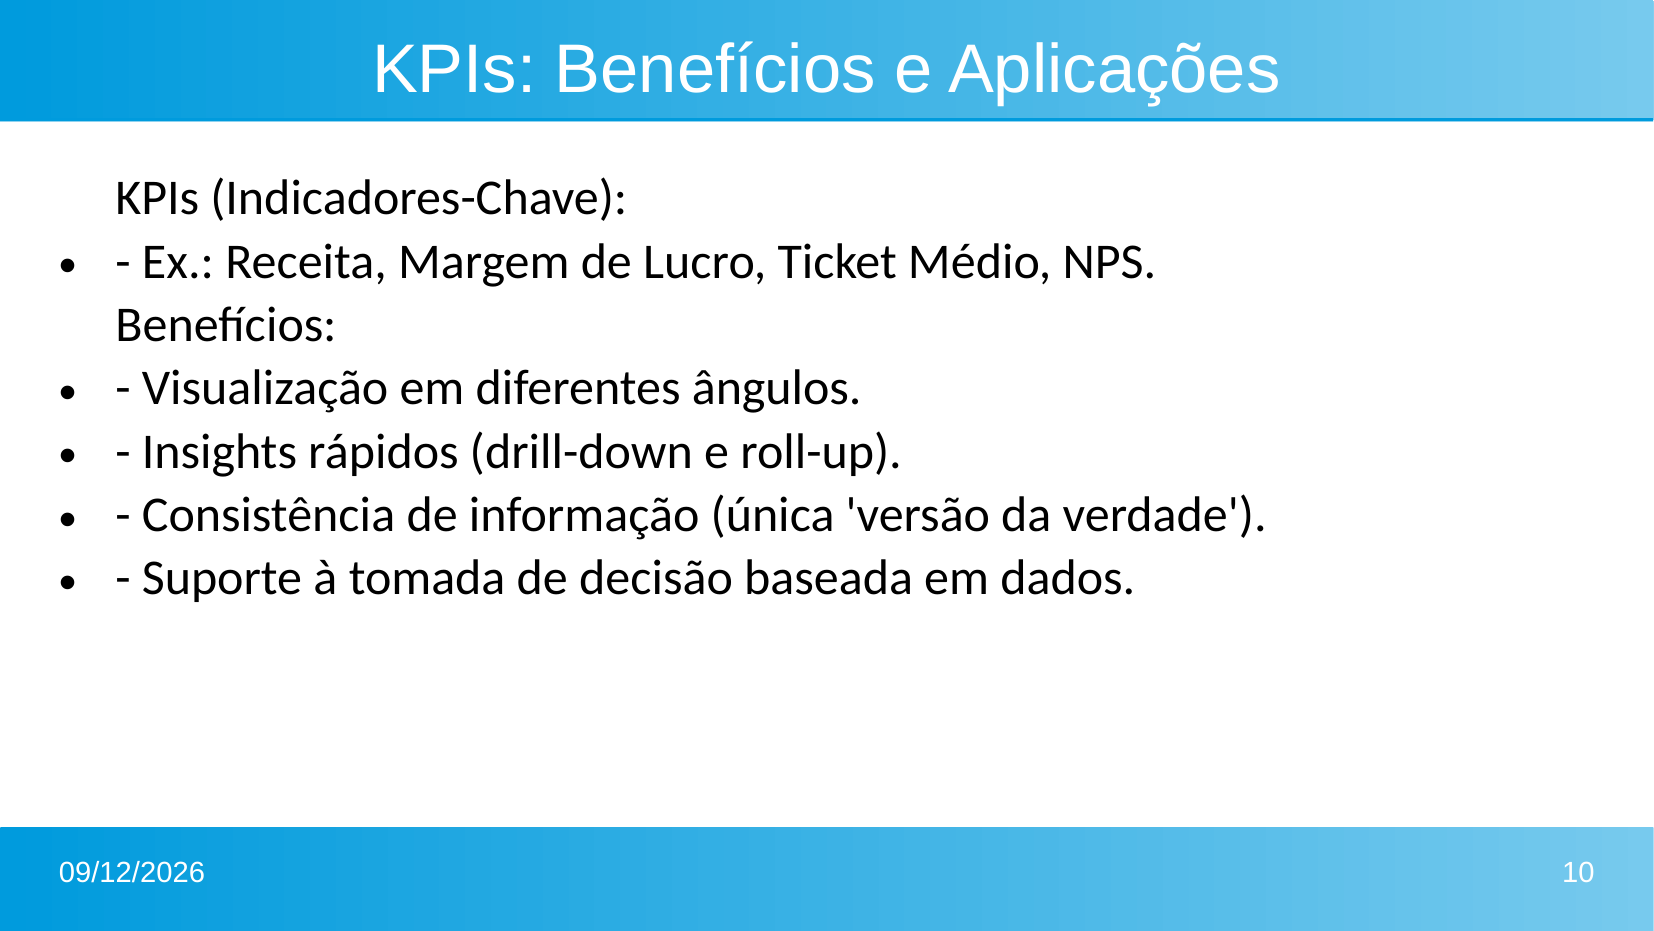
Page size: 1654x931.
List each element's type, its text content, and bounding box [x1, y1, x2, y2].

list KPIs (Indicadores-Chave): - Ex.: Receita, Margem de Lucro, Ticket Médio, NPS. Benefícios: - Visualização em diferentes ângulos. - Insights rápidos (drill-down e roll-up). - Consistência de informação (única 'versão da verdade'). - Suporte à tomada de decisão baseada em dados. [59, 177, 1595, 768]
title KPIs: Benefícios e Aplicações [59, 29, 1595, 108]
